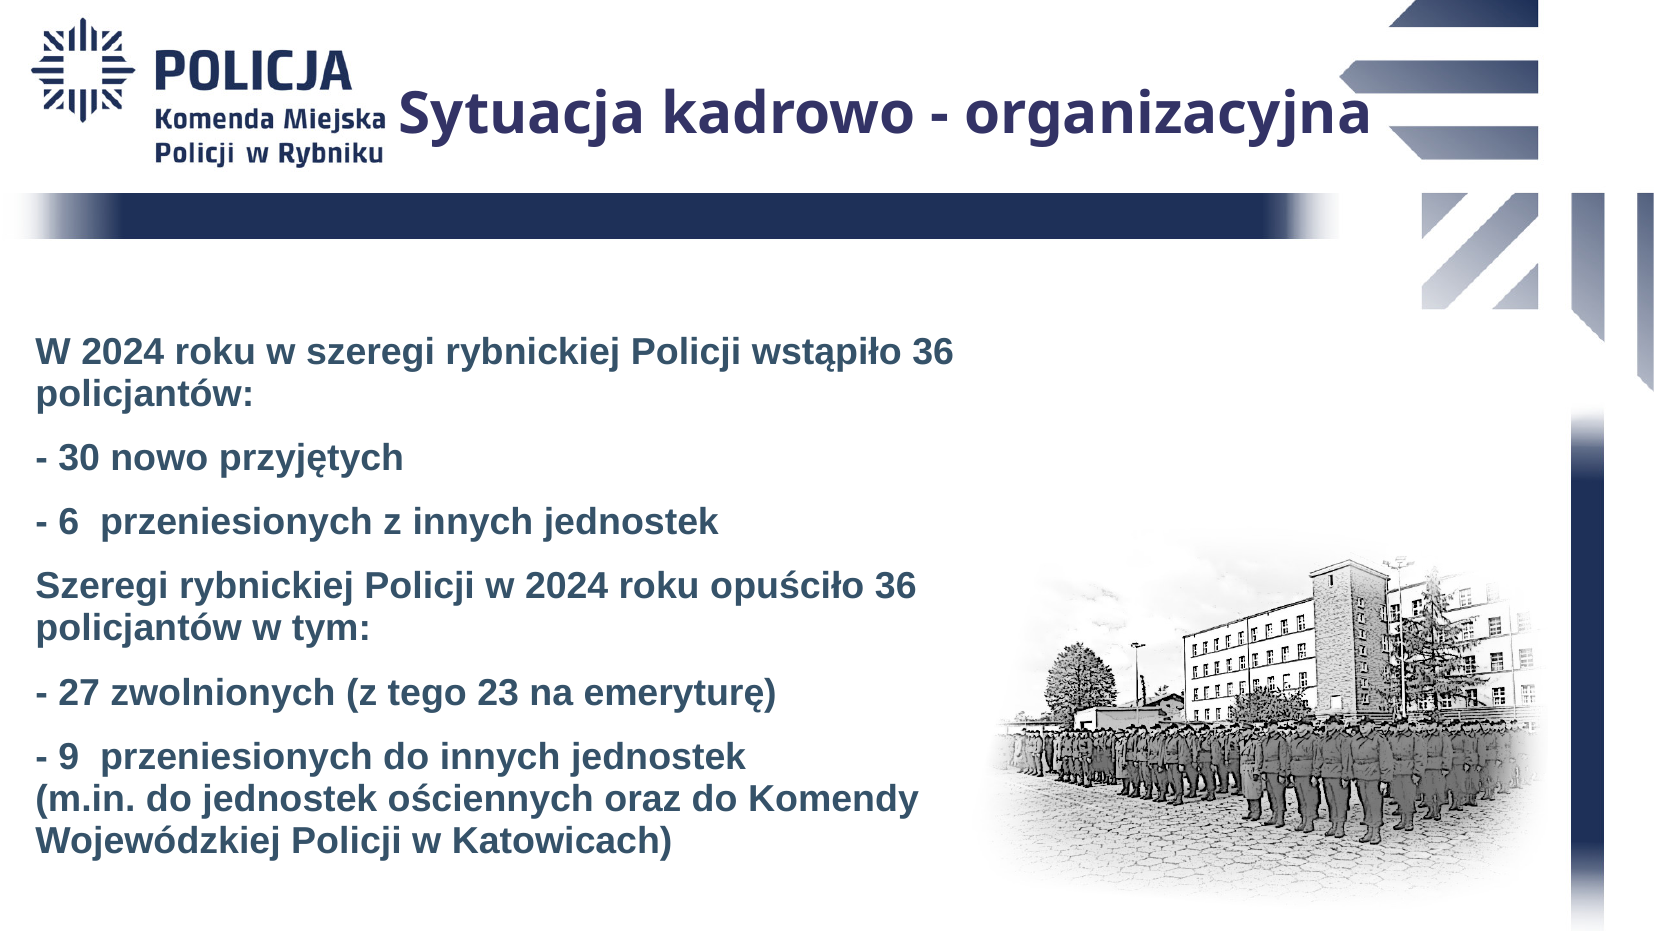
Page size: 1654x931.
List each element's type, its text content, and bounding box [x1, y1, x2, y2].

list W 2024 roku w szeregi rybnickiej Policji wstąpiło 36 policjantów: - 30 nowo przyjętych - 6 przeniesionych z innych jednostek Szeregi rybnickiej Policji w 2024 roku opuściło 36 policjantów w tym: - 27 zwolnionych (z tego 23 na emeryturę) - 9 przeniesionych do innych jednostek (m.in. do jednostek ościennych oraz do Komendy Wojewódzkiej Policji w Katowicach) [35, 330, 1016, 931]
title Sytuacja kadrowo - organizacyjna [141, 33, 1630, 189]
picture [0, 0, 1654, 931]
